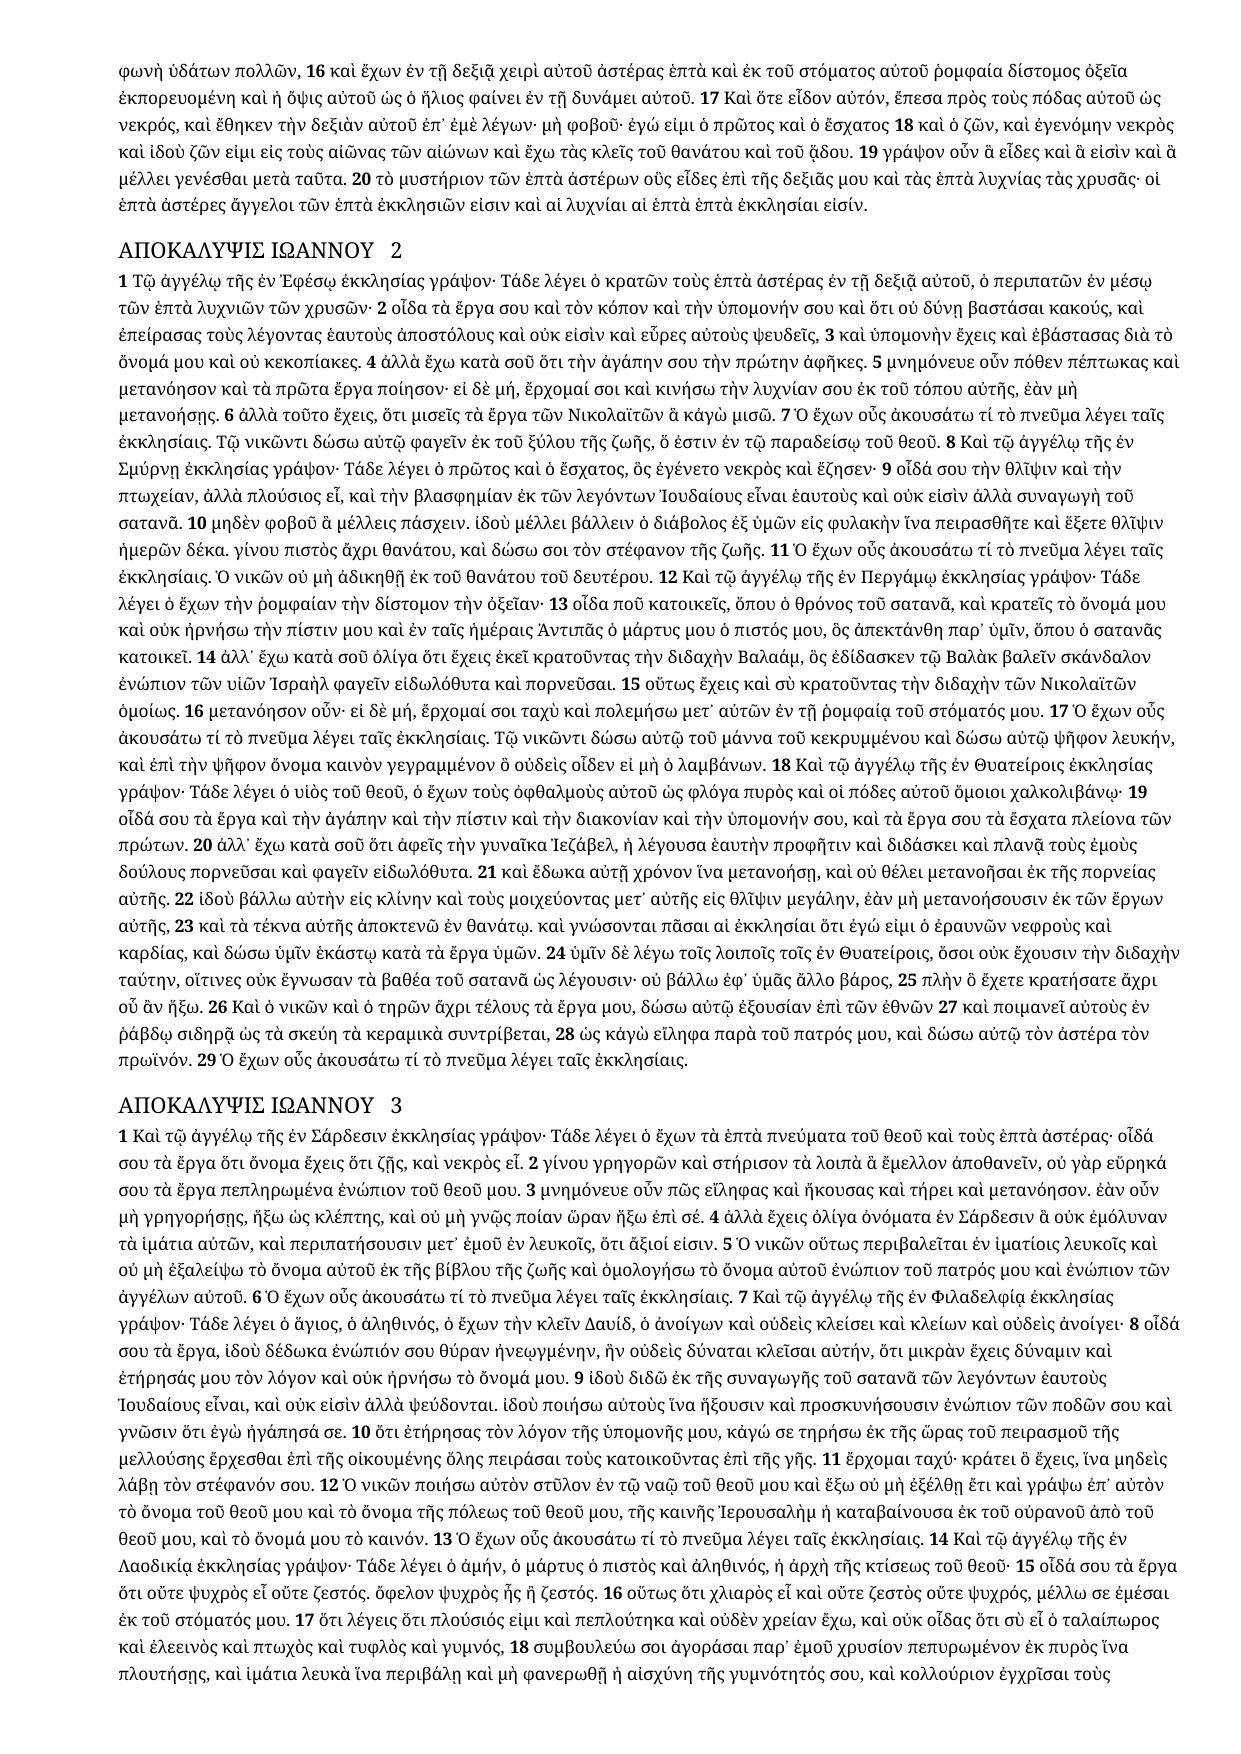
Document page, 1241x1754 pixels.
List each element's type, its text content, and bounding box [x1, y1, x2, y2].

text ΑΠΟΚΑΛΥΨΙΣ ΙΩΑΝΝΟΥ 3 [118, 1090, 1181, 1120]
text ΑΠΟΚΑΛΥΨΙΣ ΙΩΑΝΝΟΥ 2 [118, 235, 1181, 265]
text φωνὴ ὑδάτων πολλῶν, 16 καὶ ἔχων ἐν τῇ δεξιᾷ χειρὶ αὐτοῦ ἀστέρας ἑπτὰ καὶ ἐκ τοῦ στόματος αὐτοῦ ῥομφαία δίστομος ὀξεῖα ἐκπορευομένη καὶ ἡ ὄψις αὐτοῦ ὡς ὁ ἥλιος φαίνει ἐν τῇ δυνάμει αὐτοῦ. 17 Καὶ ὅτε εἶδον αὐτόν, ἔπεσα πρὸς τοὺς πόδας αὐτοῦ ὡς νεκρός, καὶ ἔθηκεν τὴν δεξιὰν αὐτοῦ ἐπ᾽ ἐμὲ λέγων· μὴ φοβοῦ· ἐγώ εἰμι ὁ πρῶτος καὶ ὁ ἔσχατος 18 καὶ ὁ ζῶν, καὶ ἐγενόμην νεκρὸς καὶ ἰδοὺ ζῶν εἰμι εἰς τοὺς αἰῶνας τῶν αἰώνων καὶ ἔχω τὰς κλεῖς τοῦ θανάτου καὶ τοῦ ᾅδου. 19 γράψον οὖν ἃ εἶδες καὶ ἃ εἰσὶν καὶ ἃ μέλλει γενέσθαι μετὰ ταῦτα. 20 τὸ μυστήριον τῶν ἑπτὰ ἀστέρων οὓς εἶδες ἐπὶ τῆς δεξιᾶς μου καὶ τὰς ἑπτὰ λυχνίας τὰς χρυσᾶς· οἱ ἑπτὰ ἀστέρες ἄγγελοι τῶν ἑπτὰ ἐκκλησιῶν εἰσιν καὶ αἱ λυχνίαι αἱ ἑπτὰ ἑπτὰ ἐκκλησίαι εἰσίν. [118, 59, 1181, 217]
text 1 Τῷ ἀγγέλῳ τῆς ἐν Ἐφέσῳ ἐκκλησίας γράψον· Τάδε λέγει ὁ κρατῶν τοὺς ἑπτὰ ἀστέρας ἐν τῇ δεξιᾷ αὐτοῦ, ὁ περιπατῶν ἐν μέσῳ τῶν ἑπτὰ λυχνιῶν τῶν χρυσῶν· 2 οἶδα τὰ ἔργα σου καὶ τὸν κόπον καὶ τὴν ὑπομονήν σου καὶ ὅτι οὐ δύνῃ βαστάσαι κακούς, καὶ ἐπείρασας τοὺς λέγοντας ἑαυτοὺς ἀποστόλους καὶ οὐκ εἰσὶν καὶ εὗρες αὐτοὺς ψευδεῖς, 3 καὶ ὑπομονὴν ἔχεις καὶ ἐβάστασας διὰ τὸ ὄνομά μου καὶ οὐ κεκοπίακες. 4 ἀλλὰ ἔχω κατὰ σοῦ ὅτι τὴν ἀγάπην σου τὴν πρώτην ἀφῆκες. 5 μνημόνευε οὖν πόθεν πέπτωκας καὶ μετανόησον καὶ τὰ πρῶτα ἔργα ποίησον· εἰ δὲ μή, ἔρχομαί σοι καὶ κινήσω τὴν λυχνίαν σου ἐκ τοῦ τόπου αὐτῆς, ἐὰν μὴ μετανοήσῃς. 6 ἀλλὰ τοῦτο ἔχεις, ὅτι μισεῖς τὰ ἔργα τῶν Νικολαϊτῶν ἃ κἀγὼ μισῶ. 7 Ὁ ἔχων οὖς ἀκουσάτω τί τὸ πνεῦμα λέγει ταῖς ἐκκλησίαις. Τῷ νικῶντι δώσω αὐτῷ φαγεῖν ἐκ τοῦ ξύλου τῆς ζωῆς, ὅ ἐστιν ἐν τῷ παραδείσῳ τοῦ θεοῦ. 8 Καὶ τῷ ἀγγέλῳ τῆς ἐν Σμύρνῃ ἐκκλησίας γράψον· Τάδε λέγει ὁ πρῶτος καὶ ὁ ἔσχατος, ὃς ἐγένετο νεκρὸς καὶ ἔζησεν· 9 οἶδά σου τὴν θλῖψιν καὶ τὴν πτωχείαν, ἀλλὰ πλούσιος εἶ, καὶ τὴν βλασφημίαν ἐκ τῶν λεγόντων Ἰουδαίους εἶναι ἑαυτοὺς καὶ οὐκ εἰσὶν ἀλλὰ συναγωγὴ τοῦ σατανᾶ. 10 μηδὲν φοβοῦ ἃ μέλλεις πάσχειν. ἰδοὺ μέλλει βάλλειν ὁ διάβολος ἐξ ὑμῶν εἰς φυλακὴν ἵνα πειρασθῆτε καὶ ἕξετε θλῖψιν ἡμερῶν δέκα. γίνου πιστὸς ἄχρι θανάτου, καὶ δώσω σοι τὸν στέφανον τῆς ζωῆς. 11 Ὁ ἔχων οὖς ἀκουσάτω τί τὸ πνεῦμα λέγει ταῖς ἐκκλησίαις. Ὁ νικῶν οὐ μὴ ἀδικηθῇ ἐκ τοῦ θανάτου τοῦ δευτέρου. 12 Καὶ τῷ ἀγγέλῳ τῆς ἐν Περγάμῳ ἐκκλησίας γράψον· Τάδε λέγει ὁ ἔχων τὴν ῥομφαίαν τὴν δίστομον τὴν ὀξεῖαν· 13 οἶδα ποῦ κατοικεῖς, ὅπου ὁ θρόνος τοῦ σατανᾶ, καὶ κρατεῖς τὸ ὄνομά μου καὶ οὐκ ἠρνήσω τὴν πίστιν μου καὶ ἐν ταῖς ἡμέραις Ἀντιπᾶς ὁ μάρτυς μου ὁ πιστός μου, ὃς ἀπεκτάνθη παρ᾽ ὑμῖν, ὅπου ὁ σατανᾶς κατοικεῖ. 14 ἀλλ᾽ ἔχω κατὰ σοῦ ὀλίγα ὅτι ἔχεις ἐκεῖ κρατοῦντας τὴν διδαχὴν Βαλαάμ, ὃς ἐδίδασκεν τῷ Βαλὰκ βαλεῖν σκάνδαλον ἐνώπιον τῶν υἱῶν Ἰσραὴλ φαγεῖν εἰδωλόθυτα καὶ πορνεῦσαι. 15 οὕτως ἔχεις καὶ σὺ κρατοῦντας τὴν διδαχὴν τῶν Νικολαϊτῶν ὁμοίως. 16 μετανόησον οὖν· εἰ δὲ μή, ἔρχομαί σοι ταχὺ καὶ πολεμήσω μετ᾽ αὐτῶν ἐν τῇ ῥομφαίᾳ τοῦ στόματός μου. 17 Ὁ ἔχων οὖς ἀκουσάτω τί τὸ πνεῦμα λέγει ταῖς ἐκκλησίαις. Τῷ νικῶντι δώσω αὐτῷ τοῦ μάννα τοῦ κεκρυμμένου καὶ δώσω αὐτῷ ψῆφον λευκήν, καὶ ἐπὶ τὴν ψῆφον ὄνομα καινὸν γεγραμμένον ὃ οὐδεὶς οἶδεν εἰ μὴ ὁ λαμβάνων. 18 Καὶ τῷ ἀγγέλῳ τῆς ἐν Θυατείροις ἐκκλησίας γράψον· Τάδε λέγει ὁ υἱὸς τοῦ θεοῦ, ὁ ἔχων τοὺς ὀφθαλμοὺς αὐτοῦ ὡς φλόγα πυρὸς καὶ οἱ πόδες αὐτοῦ ὅμοιοι χαλκολιβάνῳ· 19 οἶδά σου τὰ ἔργα καὶ τὴν ἀγάπην καὶ τὴν πίστιν καὶ τὴν διακονίαν καὶ τὴν ὑπομονήν σου, καὶ τὰ ἔργα σου τὰ ἔσχατα πλείονα τῶν πρώτων. 20 ἀλλ᾽ ἔχω κατὰ σοῦ ὅτι ἀφεῖς τὴν γυναῖκα Ἰεζάβελ, ἡ λέγουσα ἑαυτὴν προφῆτιν καὶ διδάσκει καὶ πλανᾷ τοὺς ἐμοὺς δούλους πορνεῦσαι καὶ φαγεῖν εἰδωλόθυτα. 21 καὶ ἔδωκα αὐτῇ χρόνον ἵνα μετανοήσῃ, καὶ οὐ θέλει μετανοῆσαι ἐκ τῆς πορνείας αὐτῆς. 22 ἰδοὺ βάλλω αὐτὴν εἰς κλίνην καὶ τοὺς μοιχεύοντας μετ᾽ αὐτῆς εἰς θλῖψιν μεγάλην, ἐὰν μὴ μετανοήσουσιν ἐκ τῶν ἔργων αὐτῆς, 23 καὶ τὰ τέκνα αὐτῆς ἀποκτενῶ ἐν θανάτῳ. καὶ γνώσονται πᾶσαι αἱ ἐκκλησίαι ὅτι ἐγώ εἰμι ὁ ἐραυνῶν νεφροὺς καὶ καρδίας, καὶ δώσω ὑμῖν ἑκάστῳ κατὰ τὰ ἔργα ὑμῶν. 24 ὑμῖν δὲ λέγω τοῖς λοιποῖς τοῖς ἐν Θυατείροις, ὅσοι οὐκ ἔχουσιν τὴν διδαχὴν ταύτην, οἵτινες οὐκ ἔγνωσαν τὰ βαθέα τοῦ σατανᾶ ὡς λέγουσιν· οὐ βάλλω ἐφ᾽ ὑμᾶς ἄλλο βάρος, 25 πλὴν ὃ ἔχετε κρατήσατε ἄχρι οὗ ἂν ἥξω. 26 Καὶ ὁ νικῶν καὶ ὁ τηρῶν ἄχρι τέλους τὰ ἔργα μου, δώσω αὐτῷ ἐξουσίαν ἐπὶ τῶν ἐθνῶν 27 καὶ ποιμανεῖ αὐτοὺς ἐν ῥάβδῳ σιδηρᾷ ὡς τὰ σκεύη τὰ κεραμικὰ συντρίβεται, 28 ὡς κἀγὼ εἴληφα παρὰ τοῦ πατρός μου, καὶ δώσω αὐτῷ τὸν ἀστέρα τὸν πρωϊνόν. 29 Ὁ ἔχων οὖς ἀκουσάτω τί τὸ πνεῦμα λέγει ταῖς ἐκκλησίαις. [118, 269, 1181, 1072]
text 1 Καὶ τῷ ἀγγέλῳ τῆς ἐν Σάρδεσιν ἐκκλησίας γράψον· Τάδε λέγει ὁ ἔχων τὰ ἑπτὰ πνεύματα τοῦ θεοῦ καὶ τοὺς ἑπτὰ ἀστέρας· οἶδά σου τὰ ἔργα ὅτι ὄνομα ἔχεις ὅτι ζῇς, καὶ νεκρὸς εἶ. 2 γίνου γρηγορῶν καὶ στήρισον τὰ λοιπὰ ἃ ἔμελλον ἀποθανεῖν, οὐ γὰρ εὕρηκά σου τὰ ἔργα πεπληρωμένα ἐνώπιον τοῦ θεοῦ μου. 3 μνημόνευε οὖν πῶς εἴληφας καὶ ἤκουσας καὶ τήρει καὶ μετανόησον. ἐὰν οὖν μὴ γρηγορήσῃς, ἥξω ὡς κλέπτης, καὶ οὐ μὴ γνῷς ποίαν ὥραν ἥξω ἐπὶ σέ. 4 ἀλλὰ ἔχεις ὀλίγα ὀνόματα ἐν Σάρδεσιν ἃ οὐκ ἐμόλυναν τὰ ἱμάτια αὐτῶν, καὶ περιπατήσουσιν μετ᾽ ἐμοῦ ἐν λευκοῖς, ὅτι ἄξιοί εἰσιν. 5 Ὁ νικῶν οὕτως περιβαλεῖται ἐν ἱματίοις λευκοῖς καὶ οὐ μὴ ἐξαλείψω τὸ ὄνομα αὐτοῦ ἐκ τῆς βίβλου τῆς ζωῆς καὶ ὁμολογήσω τὸ ὄνομα αὐτοῦ ἐνώπιον τοῦ πατρός μου καὶ ἐνώπιον τῶν ἀγγέλων αὐτοῦ. 6 Ὁ ἔχων οὖς ἀκουσάτω τί τὸ πνεῦμα λέγει ταῖς ἐκκλησίαις. 7 Καὶ τῷ ἀγγέλῳ τῆς ἐν Φιλαδελφίᾳ ἐκκλησίας γράψον· Τάδε λέγει ὁ ἅγιος, ὁ ἀληθινός, ὁ ἔχων τὴν κλεῖν Δαυίδ, ὁ ἀνοίγων καὶ οὐδεὶς κλείσει καὶ κλείων καὶ οὐδεὶς ἀνοίγει· 8 οἶδά σου τὰ ἔργα, ἰδοὺ δέδωκα ἐνώπιόν σου θύραν ἠνεῳγμένην, ἣν οὐδεὶς δύναται κλεῖσαι αὐτήν, ὅτι μικρὰν ἔχεις δύναμιν καὶ ἐτήρησάς μου τὸν λόγον καὶ οὐκ ἠρνήσω τὸ ὄνομά μου. 9 ἰδοὺ διδῶ ἐκ τῆς συναγωγῆς τοῦ σατανᾶ τῶν λεγόντων ἑαυτοὺς Ἰουδαίους εἶναι, καὶ οὐκ εἰσὶν ἀλλὰ ψεύδονται. ἰδοὺ ποιήσω αὐτοὺς ἵνα ἥξουσιν καὶ προσκυνήσουσιν ἐνώπιον τῶν ποδῶν σου καὶ γνῶσιν ὅτι ἐγὼ ἠγάπησά σε. 10 ὅτι ἐτήρησας τὸν λόγον τῆς ὑπομονῆς μου, κἀγώ σε τηρήσω ἐκ τῆς ὥρας τοῦ πειρασμοῦ τῆς μελλούσης ἔρχεσθαι ἐπὶ τῆς οἰκουμένης ὅλης πειράσαι τοὺς κατοικοῦντας ἐπὶ τῆς γῆς. 11 ἔρχομαι ταχύ· κράτει ὃ ἔχεις, ἵνα μηδεὶς λάβῃ τὸν στέφανόν σου. 12 Ὁ νικῶν ποιήσω αὐτὸν στῦλον ἐν τῷ ναῷ τοῦ θεοῦ μου καὶ ἔξω οὐ μὴ ἐξέλθῃ ἔτι καὶ γράψω ἐπ᾽ αὐτὸν τὸ ὄνομα τοῦ θεοῦ μου καὶ τὸ ὄνομα τῆς πόλεως τοῦ θεοῦ μου, τῆς καινῆς Ἰερουσαλὴμ ἡ καταβαίνουσα ἐκ τοῦ οὐρανοῦ ἀπὸ τοῦ θεοῦ μου, καὶ τὸ ὄνομά μου τὸ καινόν. 13 Ὁ ἔχων οὖς ἀκουσάτω τί τὸ πνεῦμα λέγει ταῖς ἐκκλησίαις. 14 Καὶ τῷ ἀγγέλῳ τῆς ἐν Λαοδικίᾳ ἐκκλησίας γράψον· Τάδε λέγει ὁ ἀμήν, ὁ μάρτυς ὁ πιστὸς καὶ ἀληθινός, ἡ ἀρχὴ τῆς κτίσεως τοῦ θεοῦ· 15 οἶδά σου τὰ ἔργα ὅτι οὔτε ψυχρὸς εἶ οὔτε ζεστός. ὄφελον ψυχρὸς ἦς ἢ ζεστός. 16 οὕτως ὅτι χλιαρὸς εἶ καὶ οὔτε ζεστὸς οὔτε ψυχρός, μέλλω σε ἐμέσαι ἐκ τοῦ στόματός μου. 17 ὅτι λέγεις ὅτι πλούσιός εἰμι καὶ πεπλούτηκα καὶ οὐδὲν χρείαν ἔχω, καὶ οὐκ οἶδας ὅτι σὺ εἶ ὁ ταλαίπωρος καὶ ἐλεεινὸς καὶ πτωχὸς καὶ τυφλὸς καὶ γυμνός, 18 συμβουλεύω σοι ἀγοράσαι παρ᾽ ἐμοῦ χρυσίον πεπυρωμένον ἐκ πυρὸς ἵνα πλουτήσῃς, καὶ ἱμάτια λευκὰ ἵνα περιβάλῃ καὶ μὴ φανερωθῇ ἡ αἰσχύνη τῆς γυμνότητός σου, καὶ κολλούριον ἐγχρῖσαι τοὺς [118, 1124, 1181, 1685]
